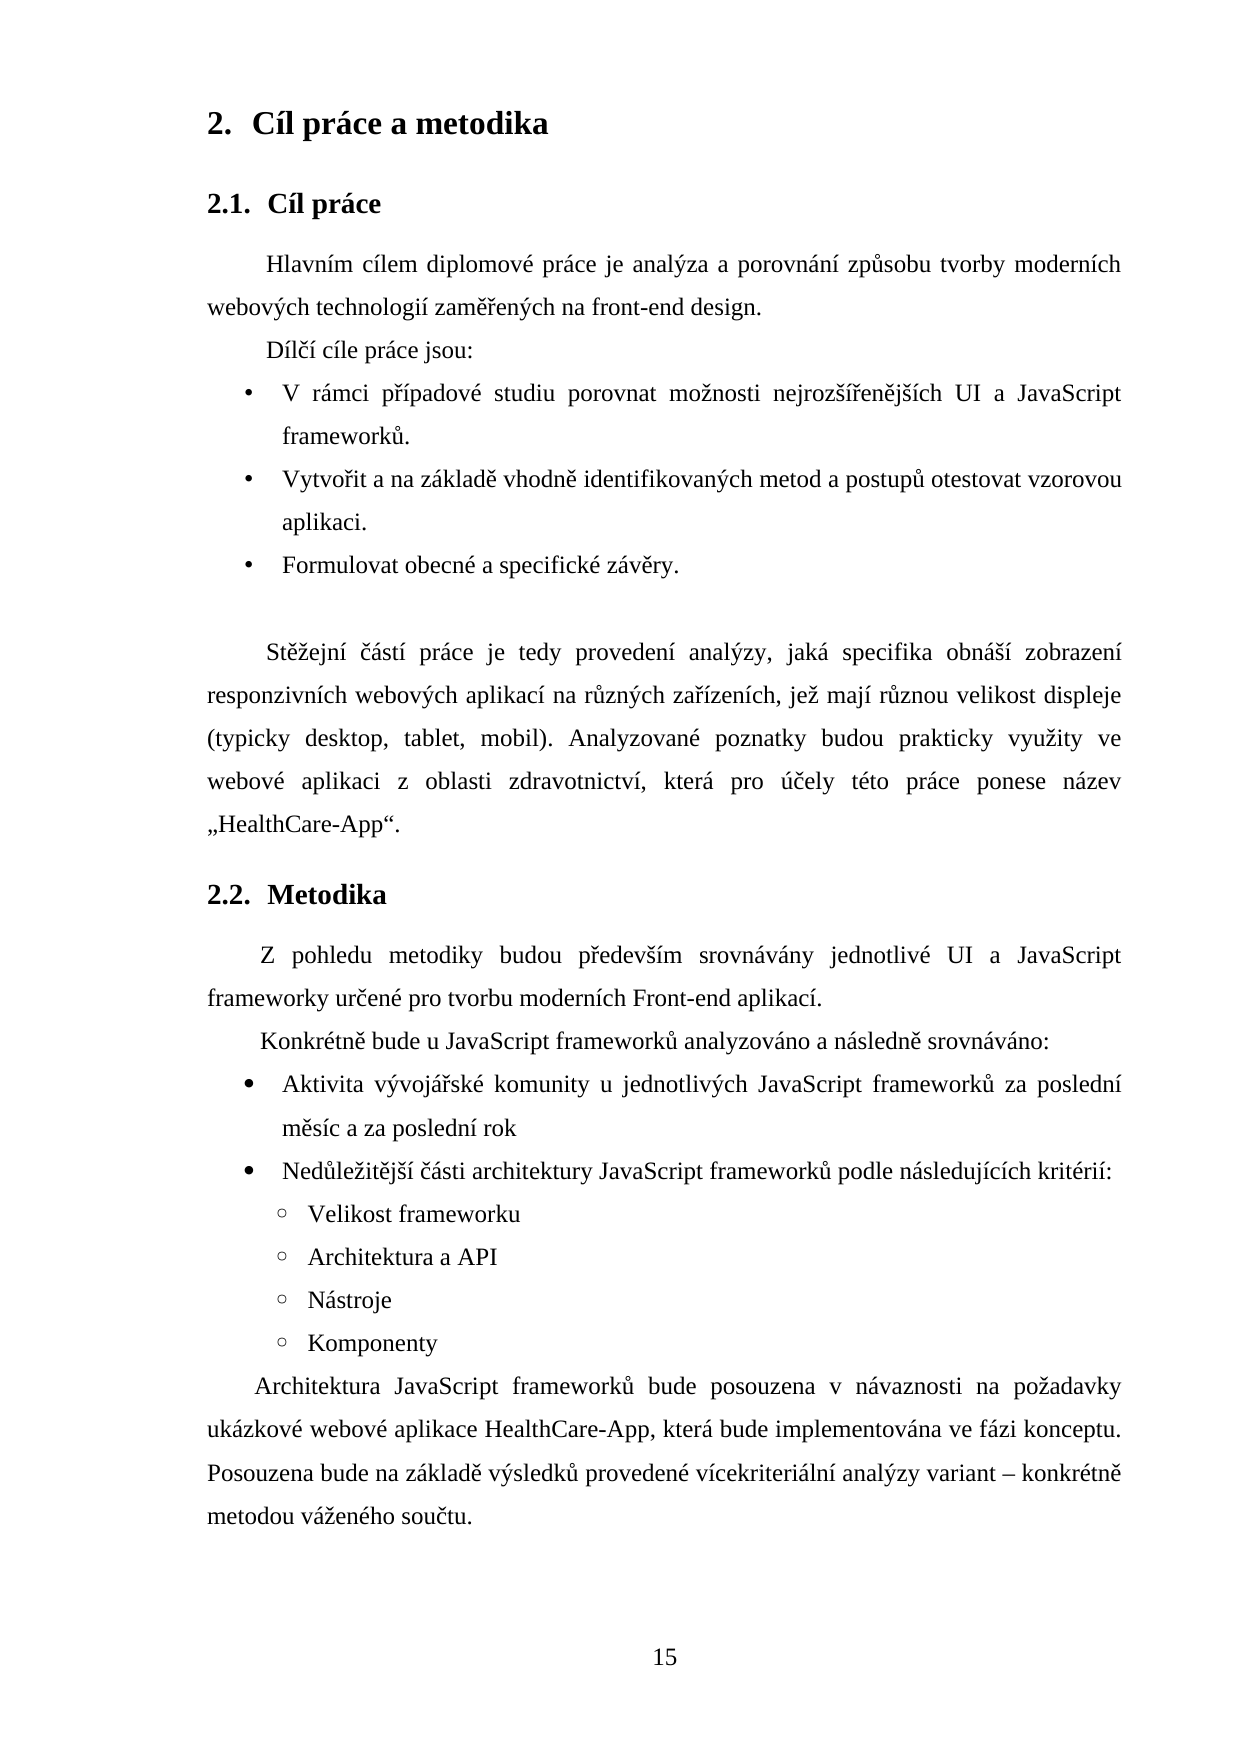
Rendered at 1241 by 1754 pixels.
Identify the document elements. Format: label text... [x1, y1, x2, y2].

subtitle Metodika [207, 877, 1122, 911]
list Aktivita vývojářské komunity u jednotlivých JavaScript frameworků za poslední měsíc a za poslední rok [244, 1069, 1122, 1141]
text Architektura JavaScript frameworků bude posouzena v návaznosti na požadavky ukázkové webové aplikace HealthCare-App, která bude implementována ve fázi konceptu. Posouzena bude na základě výsledků provedené vícekriteriální analýzy variant – konkrétně metodou váženého součtu. [207, 1371, 1122, 1529]
list V rámci případové studiu porovnat možnosti nejrozšířenějších UI a JavaScript frameworků. [244, 378, 1122, 450]
list Nedůležitější části architektury JavaScript frameworků podle následujících kritérií: [244, 1156, 1122, 1184]
list Komponenty [272, 1328, 1122, 1357]
text Stěžejní částí práce je tedy provedení analýzy, jaká specifika obnáší zobrazení responzivních webových aplikací na různých zařízeních, jež mají různou velikost displeje (typicky desktop, tablet, mobil). Analyzované poznatky budou prakticky využity ve webové aplikaci z oblasti zdravotnictví, která pro účely této práce ponese název „HealthCare-App“. [207, 637, 1122, 838]
text Z pohledu metodiky budou především srovnávány jednotlivé UI a JavaScript frameworky určené pro tvorbu moderních Front-end aplikací. [207, 940, 1122, 1012]
text Dílčí cíle práce jsou: [207, 335, 1122, 364]
list Nástroje [272, 1285, 1122, 1314]
list Architektura a API [272, 1242, 1122, 1271]
subtitle Cíl práce a metodika [207, 103, 1122, 142]
subtitle Cíl práce [207, 186, 1122, 219]
list Formulovat obecné a specifické závěry. [244, 551, 1122, 579]
text Hlavním cílem diplomové práce je analýza a porovnání způsobu tvorby moderních webových technologií zaměřených na front-end design. [207, 249, 1122, 321]
list Velikost frameworku [272, 1199, 1122, 1228]
list Vytvořit a na základě vhodně identifikovaných metod a postupů otestovat vzorovou aplikaci. [244, 464, 1122, 536]
text Konkrétně bude u JavaScript frameworků analyzováno a následně srovnáváno: [207, 1026, 1122, 1055]
